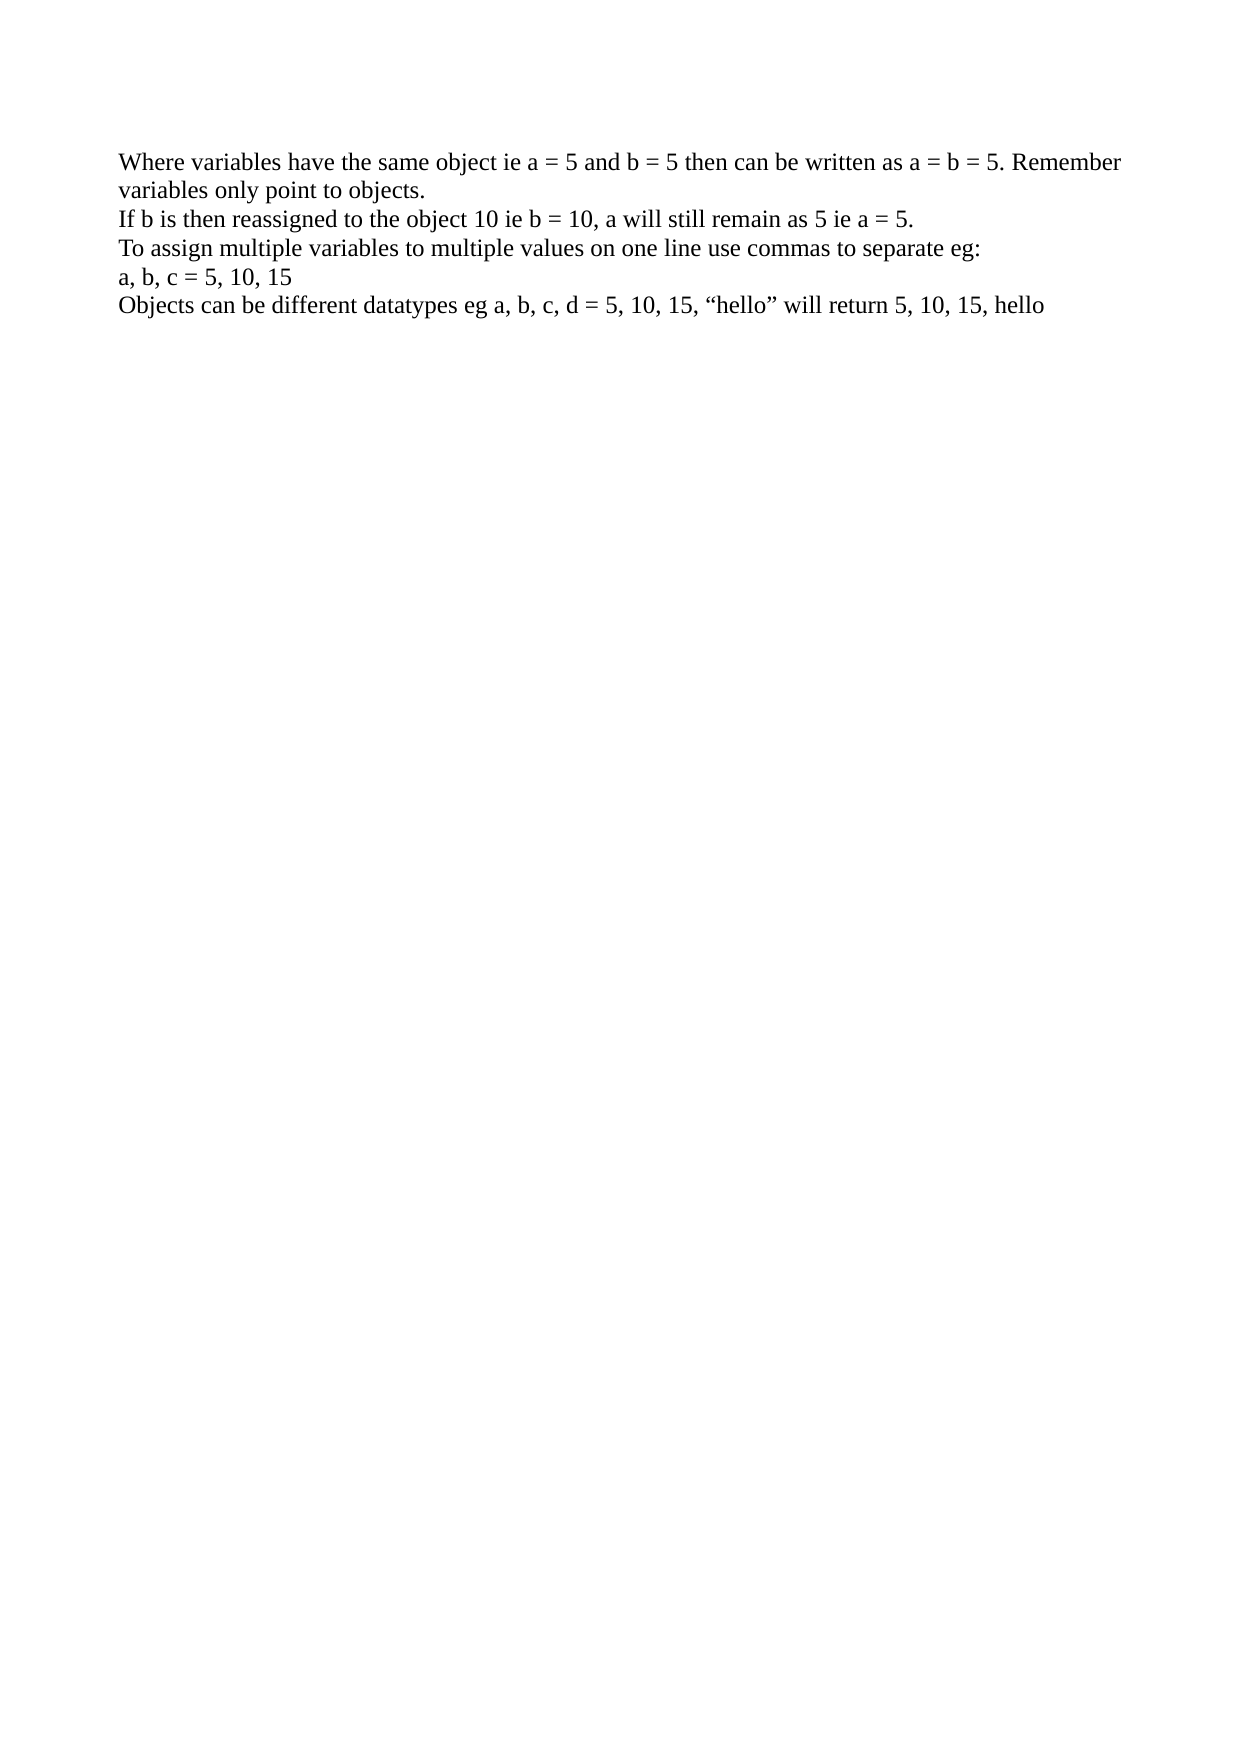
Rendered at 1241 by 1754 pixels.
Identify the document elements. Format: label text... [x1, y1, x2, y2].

text Objects can be different datatypes eg a, b, c, d = 5, 10, 15, “hello” will return 5, 10, 15, hello [118, 291, 1122, 319]
text If b is then reassigned to the object 10 ie b = 10, a will still remain as 5 ie a = 5. [118, 204, 1122, 233]
text a, b, c = 5, 10, 15 [118, 262, 1122, 291]
text To assign multiple variables to multiple values on one line use commas to separate eg: [118, 233, 1122, 262]
text Where variables have the same object ie a = 5 and b = 5 then can be written as a = b = 5. Remember variables only point to objects. [118, 147, 1122, 204]
